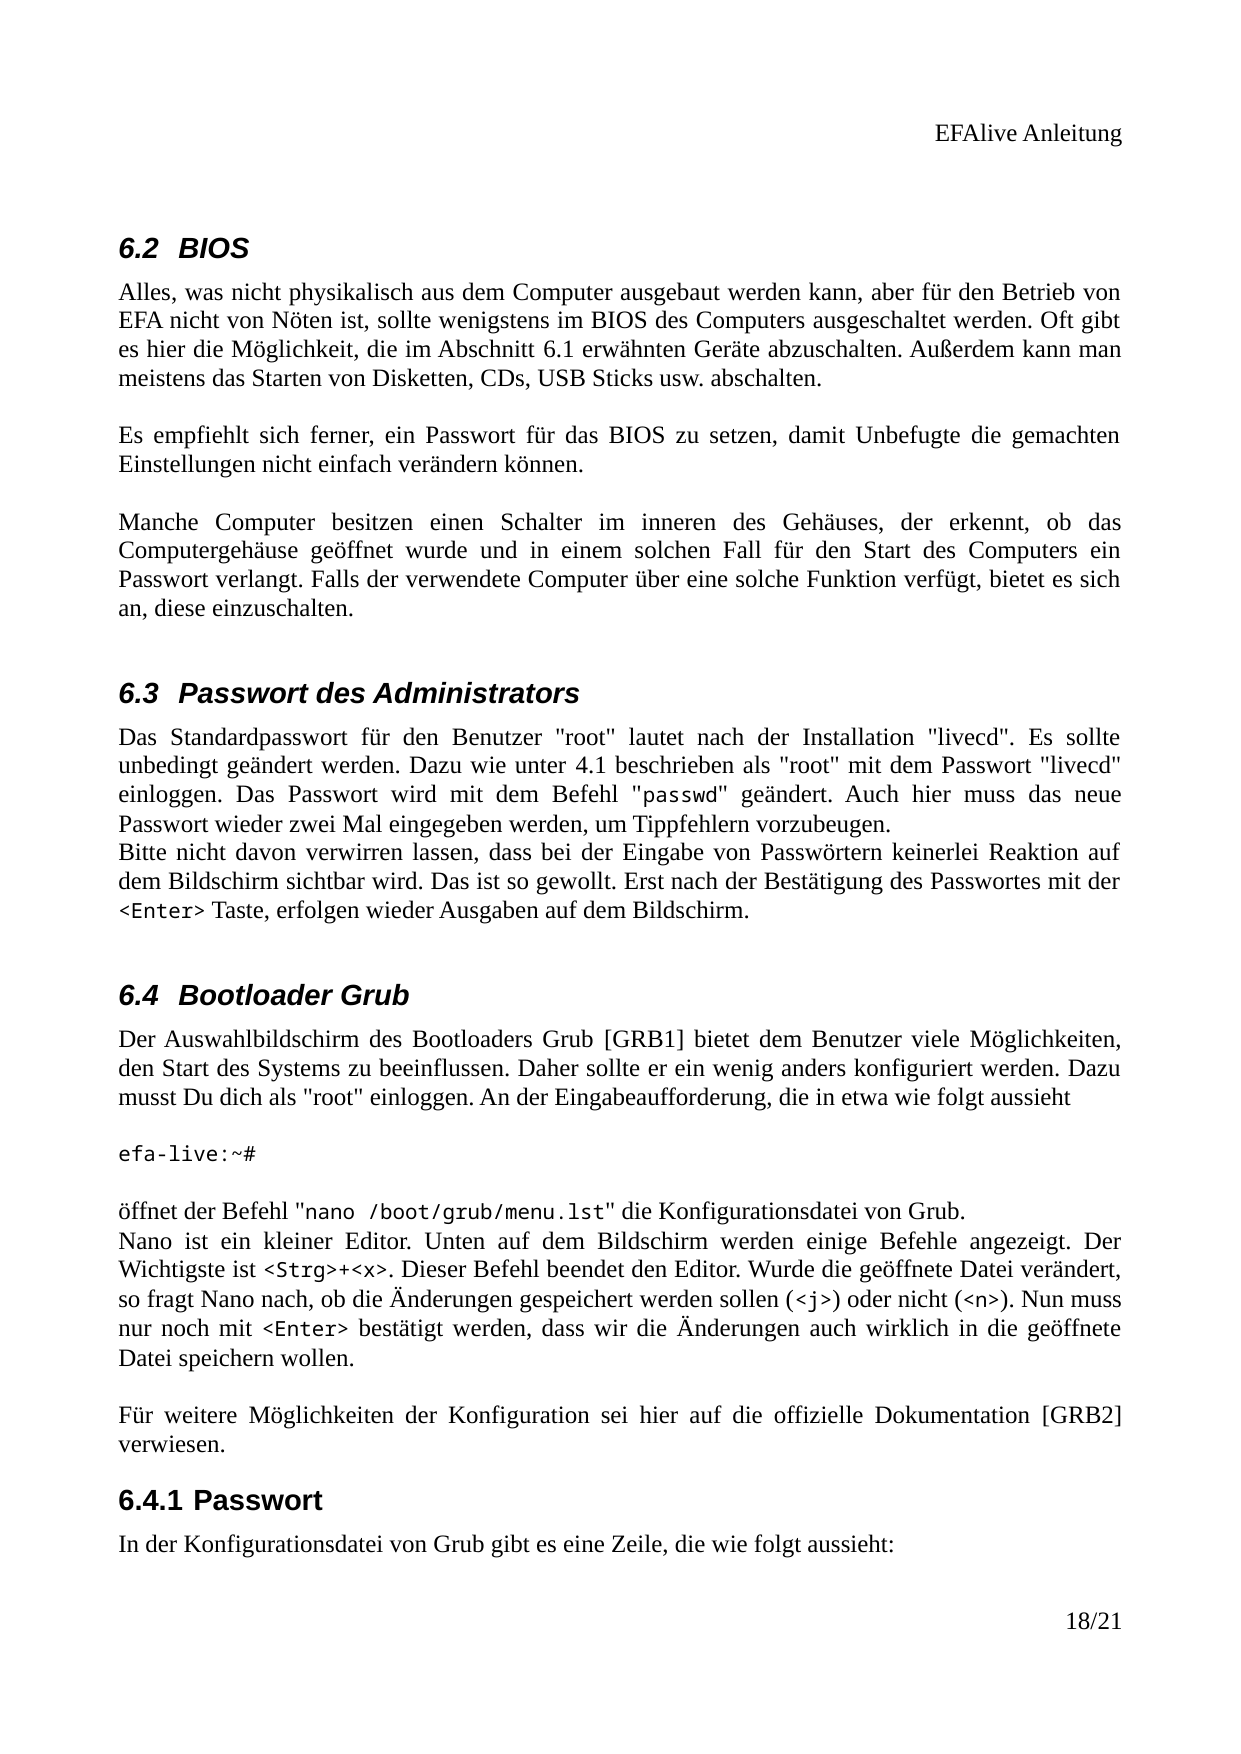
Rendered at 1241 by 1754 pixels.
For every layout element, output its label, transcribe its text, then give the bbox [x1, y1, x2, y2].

text Alles, was nicht physikalisch aus dem Computer ausgebaut werden kann, aber für den Betrieb von EFA nicht von Nöten ist, sollte wenigstens im BIOS des Computers ausgeschaltet werden. Oft gibt es hier die Möglichkeit, die im Abschnitt 6.1 erwähnten Geräte abzuschalten. Außerdem kann man meistens das Starten von Disketten, CDs, USB Sticks usw. abschalten. [118, 277, 1122, 392]
text Nano ist ein kleiner Editor. Unten auf dem Bildschirm werden einige Befehle angezeigt. Der Wichtigste ist <Strg>+<x>. Dieser Befehl beendet den Editor. Wurde die geöffnete Datei verändert, so fragt Nano nach, ob die Änderungen gespeichert werden sollen (<j>) oder nicht (<n>). Nun muss nur noch mit <Enter> bestätigt werden, dass wir die Änderungen auch wirklich in die geöffnete Datei speichern wollen. [118, 1226, 1122, 1372]
subtitle BIOS [118, 231, 1122, 264]
text öffnet der Befehl "nano /boot/grub/menu.lst" die Konfigurationsdatei von Grub. [118, 1196, 1122, 1226]
text Bitte nicht davon verwirren lassen, dass bei der Eingabe von Passwörtern keinerlei Reaktion auf dem Bildschirm sichtbar wird. Das ist so gewollt. Erst nach der Bestätigung des Passwortes mit der <Enter> Taste, erfolgen wieder Ausgaben auf dem Bildschirm. [118, 837, 1122, 924]
text In der Konfigurationsdatei von Grub gibt es eine Zeile, die wie folgt aussieht: [118, 1529, 1122, 1558]
subtitle Bootloader Grub [118, 978, 1122, 1012]
text Das Standardpasswort für den Benutzer "root" lautet nach der Installation "livecd". Es sollte unbedingt geändert werden. Dazu wie unter 4.1 beschrieben als "root" mit dem Passwort "livecd" einloggen. Das Passwort wird mit dem Befehl "passwd" geändert. Auch hier muss das neue Passwort wieder zwei Mal eingegeben werden, um Tippfehlern vorzubeugen. [118, 722, 1122, 837]
text Manche Computer besitzen einen Schalter im inneren des Gehäuses, der erkennt, ob das Computergehäuse geöffnet wurde und in einem solchen Fall für den Start des Computers ein Passwort verlangt. Falls der verwendete Computer über eine solche Funktion verfügt, bietet es sich an, diese einzuschalten. [118, 507, 1122, 622]
subtitle Passwort [118, 1483, 1122, 1517]
subtitle Passwort des Administrators [118, 676, 1122, 709]
text Für weitere Möglichkeiten der Konfiguration sei hier auf die offizielle Dokumentation [GRB2] verwiesen. [118, 1401, 1122, 1458]
text efa-live:~# [118, 1139, 1122, 1168]
text Es empfiehlt sich ferner, ein Passwort für das BIOS zu setzen, damit Unbefugte die gemachten Einstellungen nicht einfach verändern können. [118, 421, 1122, 478]
text Der Auswahlbildschirm des Bootloaders Grub [GRB1] bietet dem Benutzer viele Möglichkeiten, den Start des Systems zu beeinflussen. Daher sollte er ein wenig anders konfiguriert werden. Dazu musst Du dich als "root" einloggen. An der Eingabeaufforderung, die in etwa wie folgt aussieht [118, 1024, 1122, 1110]
